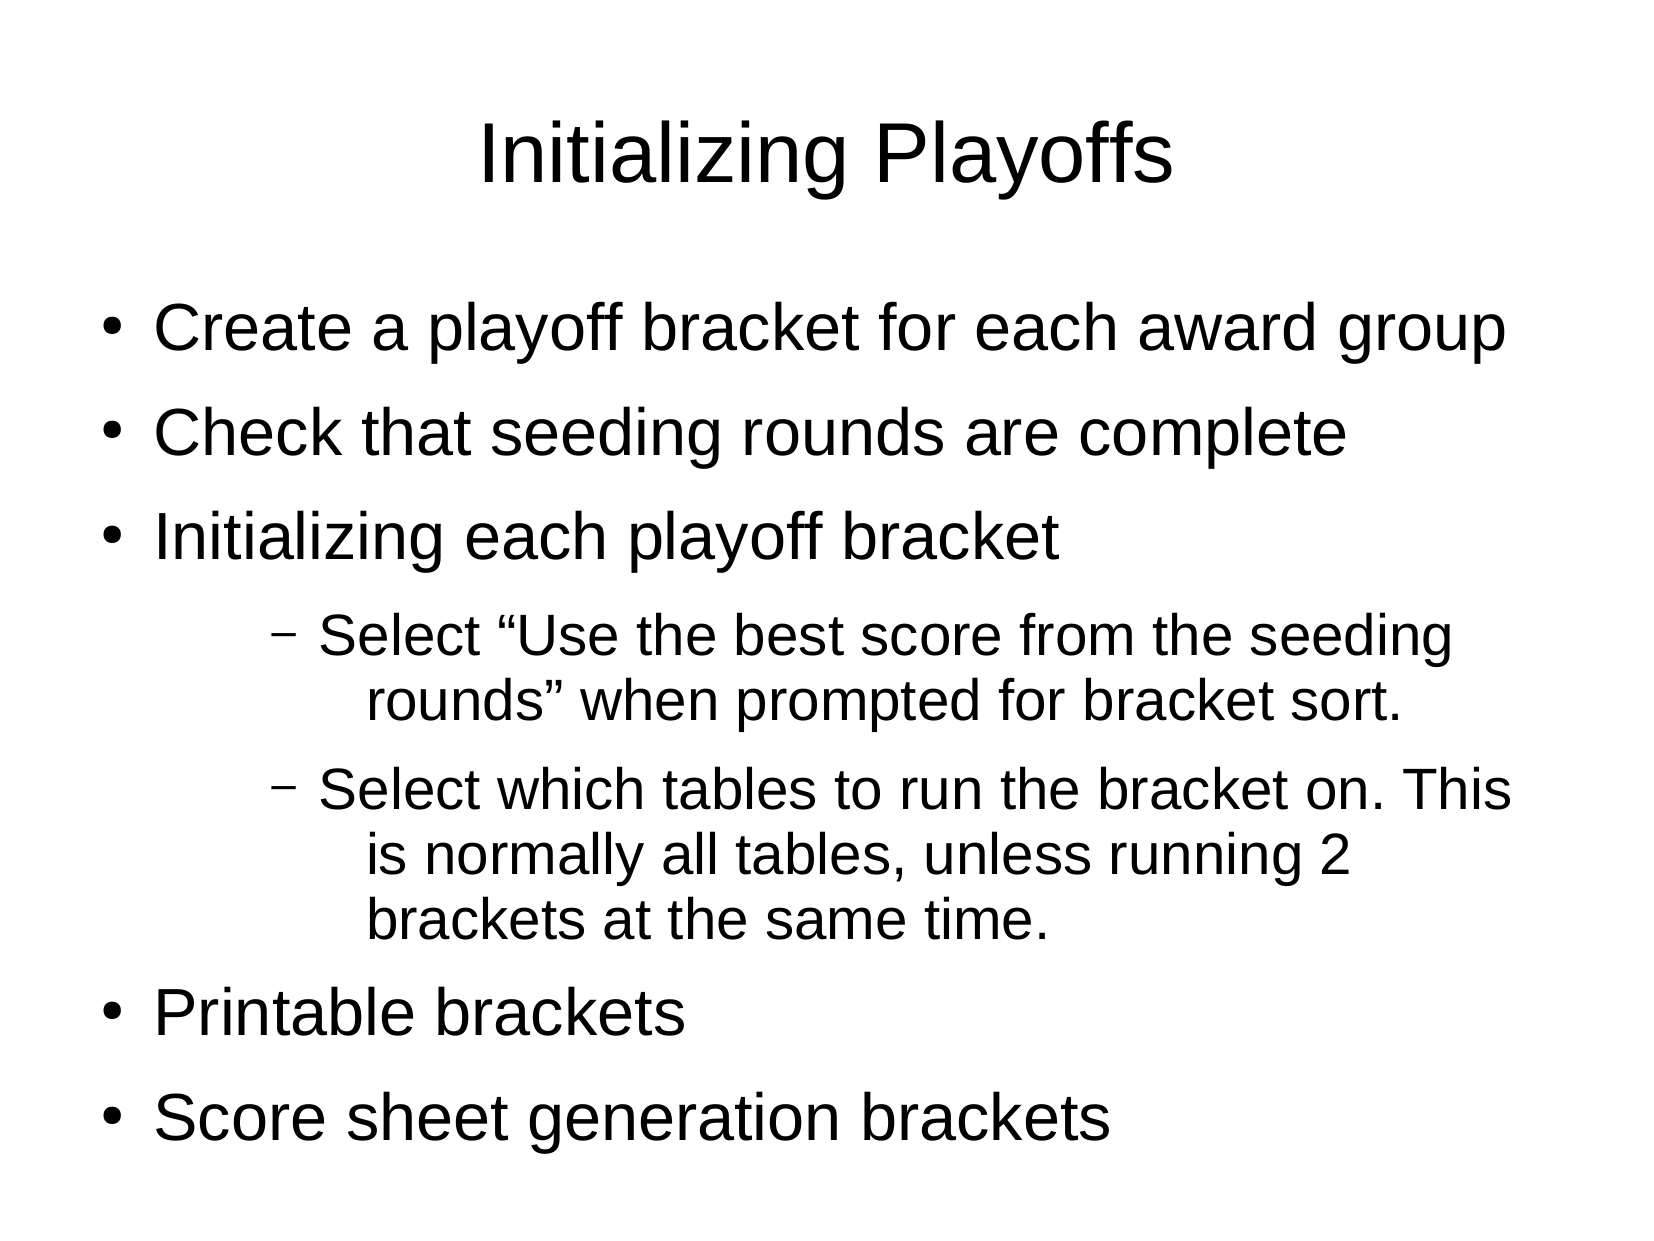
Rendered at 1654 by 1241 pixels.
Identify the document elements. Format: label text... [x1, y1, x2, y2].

list Create a playoff bracket for each award group Check that seeding rounds are complete Initializing each playoff bracket Select “Use the best score from the seeding rounds” when prompted for bracket sort. Select which tables to run the bracket on. This is normally all tables, unless running 2 brackets at the same time. Printable brackets Score sheet generation brackets [82, 290, 1571, 1155]
title Initializing Playoffs [82, 49, 1571, 257]
